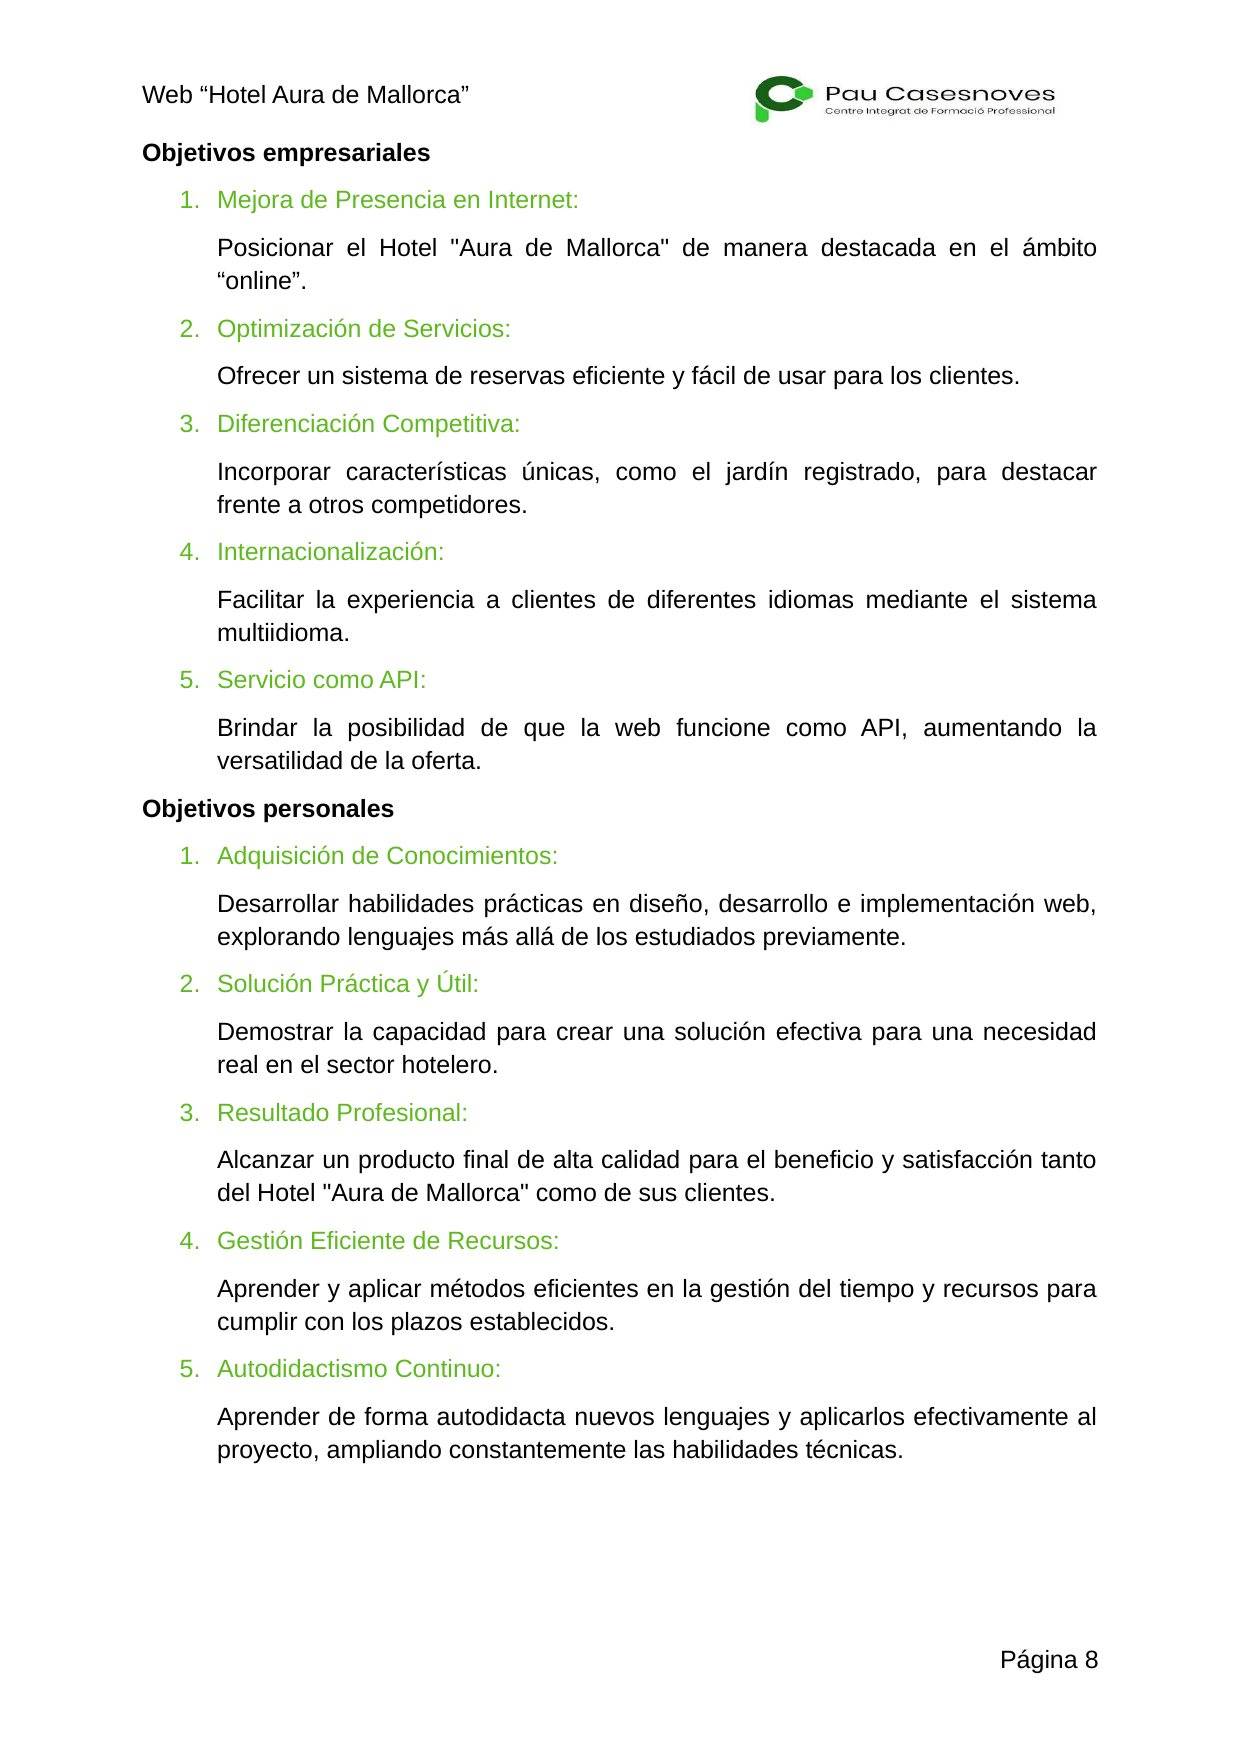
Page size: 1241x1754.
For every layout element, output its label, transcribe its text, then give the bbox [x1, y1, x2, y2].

list Adquisición de Conocimientos: [179, 841, 1098, 870]
picture [748, 72, 1075, 127]
list Desarrollar habilidades prácticas en diseño, desarrollo e implementación web, explorando lenguajes más allá de los estudiados previamente. [179, 889, 1098, 951]
list Aprender de forma autodidacta nuevos lenguajes y aplicarlos efectivamente al proyecto, ampliando constantemente las habilidades técnicas. [179, 1402, 1098, 1463]
list Mejora de Presencia en Internet: [179, 186, 1098, 214]
list Diferenciación Competitiva: [179, 409, 1098, 438]
list Optimización de Servicios: [179, 314, 1098, 342]
text Objetivos empresariales [142, 138, 1098, 167]
list Brindar la posibilidad de que la web funcione como API, aumentando la versatilidad de la oferta. [179, 713, 1098, 775]
text Objetivos personales [142, 794, 1098, 822]
list Incorporar características únicas, como el jardín registrado, para destacar frente a otros competidores. [179, 457, 1098, 518]
list Solución Práctica y Útil: [179, 969, 1098, 998]
list Internacionalización: [179, 537, 1098, 566]
list Aprender y aplicar métodos eficientes en la gestión del tiempo y recursos para cumplir con los plazos establecidos. [179, 1273, 1098, 1335]
list Facilitar la experiencia a clientes de diferentes idiomas mediante el sistema multiidioma. [179, 585, 1098, 647]
list Gestión Eficiente de Recursos: [179, 1226, 1098, 1255]
list Autodidactismo Continuo: [179, 1354, 1098, 1383]
list Demostrar la capacidad para crear una solución efectiva para una necesidad real en el sector hotelero. [179, 1017, 1098, 1079]
list Resultado Profesional: [179, 1098, 1098, 1126]
list Posicionar el Hotel "Aura de Mallorca" de manera destacada en el ámbito “online”. [179, 233, 1098, 295]
list Servicio como API: [179, 665, 1098, 694]
list Ofrecer un sistema de reservas eficiente y fácil de usar para los clientes. [179, 361, 1098, 390]
list Alcanzar un producto final de alta calidad para el beneficio y satisfacción tanto del Hotel "Aura de Mallorca" como de sus clientes. [179, 1145, 1098, 1207]
